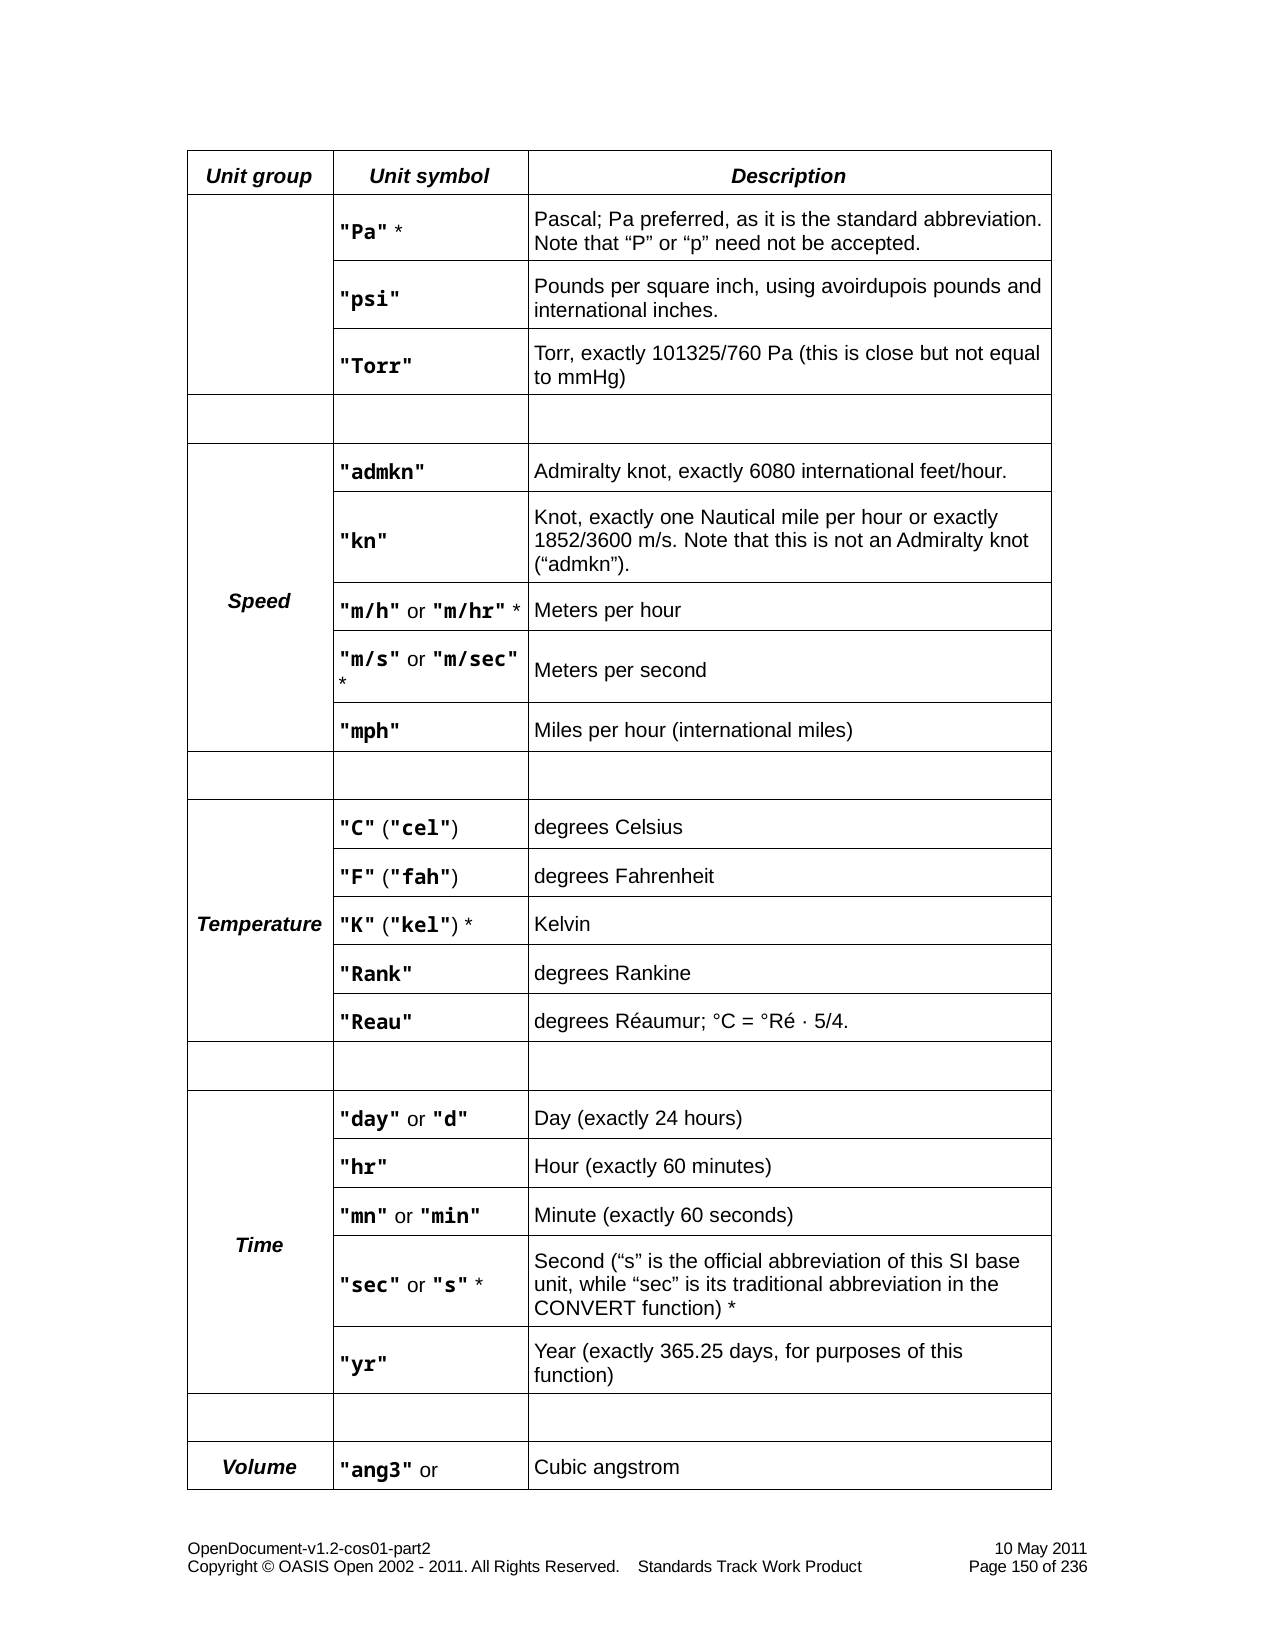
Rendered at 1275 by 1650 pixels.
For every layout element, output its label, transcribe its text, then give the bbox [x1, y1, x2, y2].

table_cell degrees Rankine [529, 945, 1051, 993]
table_header degrees Celsius [529, 800, 1051, 847]
table_cell "mph" [334, 703, 528, 751]
table_cell "Torr" [334, 329, 528, 394]
table_cell Miles per hour (international miles) [529, 703, 1051, 751]
table_cell [334, 395, 528, 443]
table_cell "Rank" [334, 945, 528, 993]
table_cell "K" ("kel") * [334, 897, 528, 944]
table_header "ang3" or [334, 1442, 528, 1489]
table_cell "yr" [334, 1327, 528, 1392]
table_header Unit group [188, 151, 333, 193]
table_cell "m/s" or "m/sec" * [334, 631, 528, 702]
table_cell "mn" or "min" [334, 1188, 528, 1235]
table_cell degrees Fahrenheit [529, 849, 1051, 896]
table_cell "m/h" or "m/hr" * [334, 583, 528, 630]
table_cell [188, 752, 333, 799]
table_cell Knot, exactly one Nautical mile per hour or exactly 1852/3600 m/s. Note that this is not an Admiralty knot (“admkn”). [529, 492, 1051, 582]
table_cell Torr, exactly 101325/760 Pa (this is close but not equal to mmHg) [529, 329, 1051, 394]
table_cell Second (“s” is the official abbreviation of this SI base unit, while “sec” is its traditional abbreviation in the CONVERT function) * [529, 1236, 1051, 1326]
table_cell Pascal; Pa preferred, as it is the standard abbreviation. Note that “P” or “p” need not be accepted. [529, 195, 1051, 260]
table_cell "kn" [334, 492, 528, 582]
table_cell Time [188, 1091, 333, 1392]
table_cell [334, 752, 528, 799]
table_cell "Reau" [334, 994, 528, 1041]
table_cell "Pa" * [334, 195, 528, 260]
table_cell Volume [188, 1442, 333, 1489]
table_header Admiralty knot, exactly 6080 international feet/hour. [529, 444, 1051, 491]
table_cell "psi" [334, 261, 528, 327]
table_cell Year (exactly 365.25 days, for purposes of this function) [529, 1327, 1051, 1392]
table_cell [188, 395, 333, 443]
table_header "admkn" [334, 444, 528, 491]
table_cell Temperature [188, 800, 333, 1041]
table_cell "sec" or "s" * [334, 1236, 528, 1326]
table_cell [188, 1394, 333, 1441]
table_cell Meters per hour [529, 583, 1051, 630]
table_header Unit symbol [334, 151, 528, 193]
table_cell [188, 1042, 333, 1090]
table_cell Pounds per square inch, using avoirdupois pounds and international inches. [529, 261, 1051, 327]
table_header "day" or "d" [334, 1091, 528, 1138]
table_cell degrees Réaumur; °C = °Ré · 5/4. [529, 994, 1051, 1041]
table_cell [529, 1394, 1051, 1441]
table_cell Minute (exactly 60 seconds) [529, 1188, 1051, 1235]
table_cell "F" ("fah") [334, 849, 528, 896]
table_cell Kelvin [529, 897, 1051, 944]
table_cell [334, 1394, 528, 1441]
table_cell "hr" [334, 1139, 528, 1187]
table_cell [188, 195, 333, 394]
table_header Day (exactly 24 hours) [529, 1091, 1051, 1138]
table_header Description [529, 151, 1051, 193]
table_cell [529, 395, 1051, 443]
table_cell [529, 752, 1051, 799]
table_header Cubic angstrom [529, 1442, 1051, 1489]
table_cell Hour (exactly 60 minutes) [529, 1139, 1051, 1187]
table_header "C" ("cel") [334, 800, 528, 847]
table_cell Speed [188, 444, 333, 751]
table_cell [529, 1042, 1051, 1090]
table_cell Meters per second [529, 631, 1051, 702]
table_cell [334, 1042, 528, 1090]
